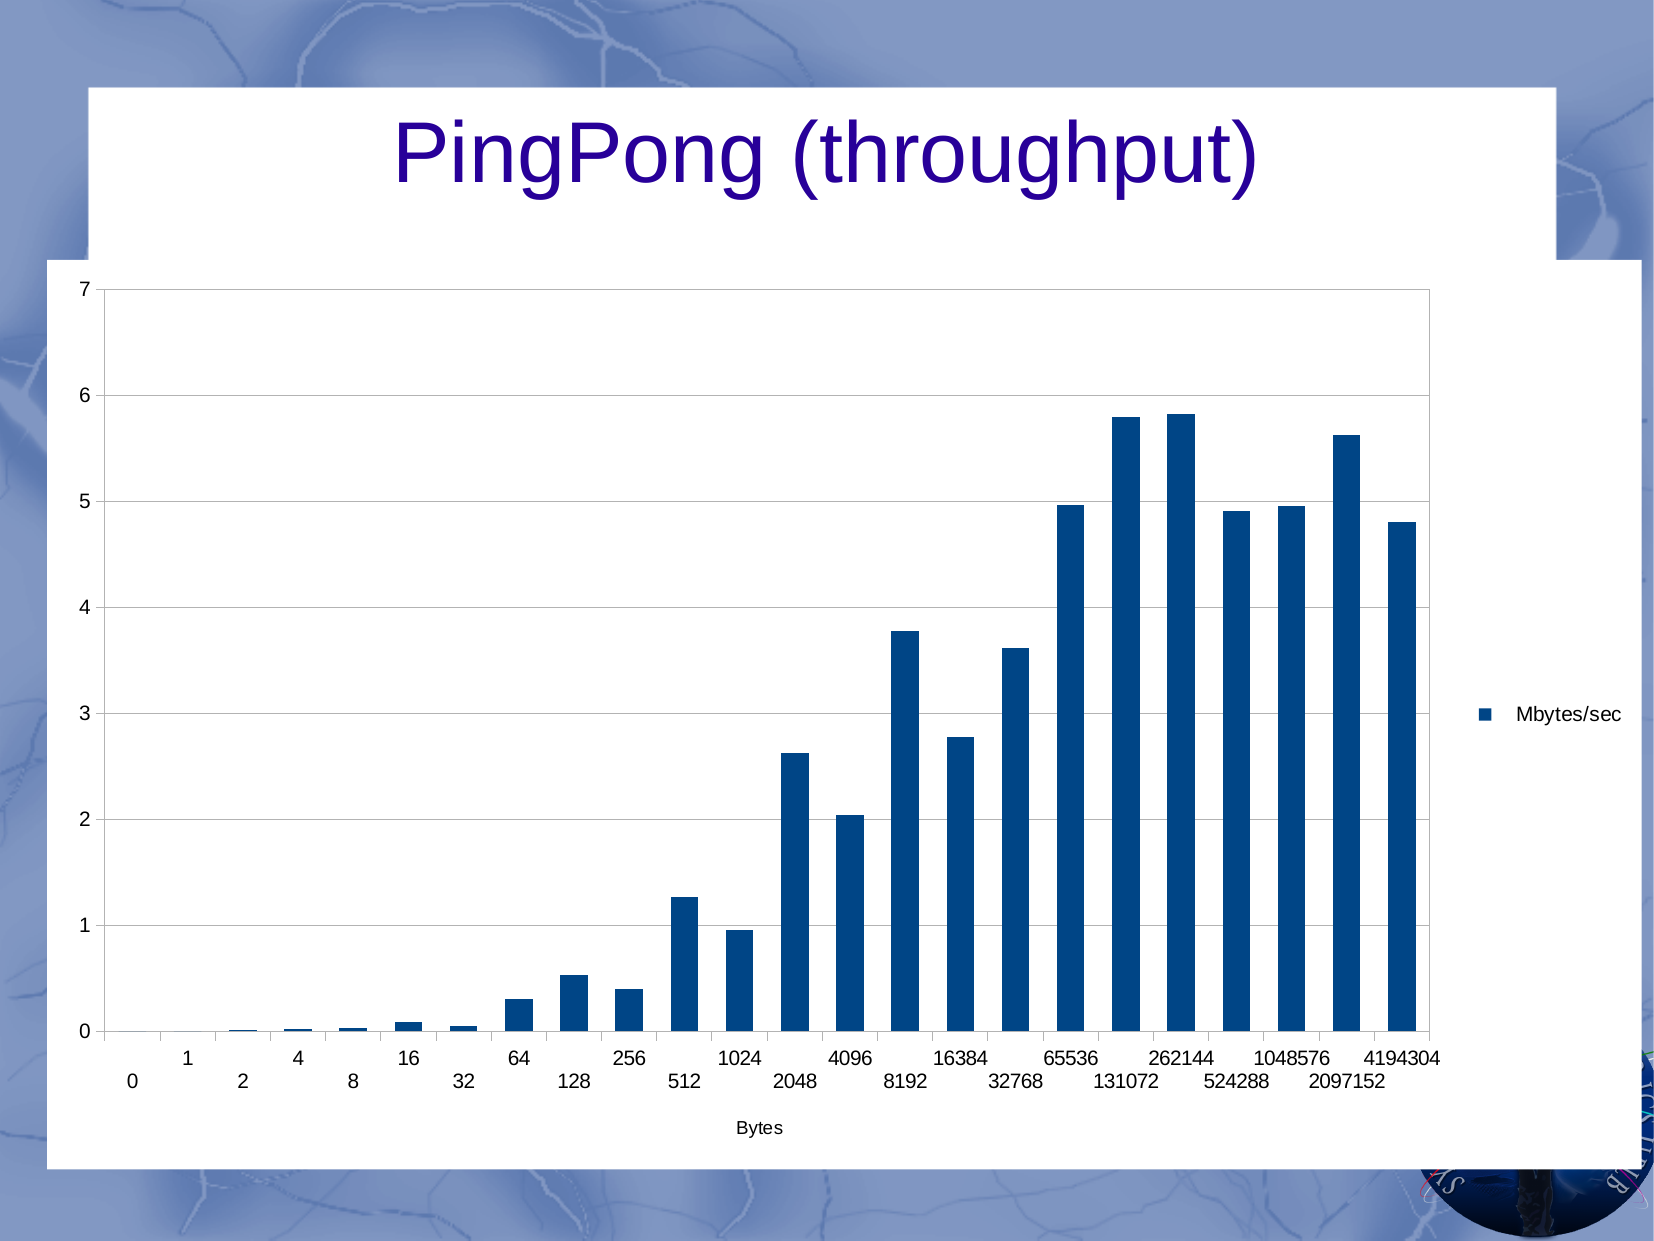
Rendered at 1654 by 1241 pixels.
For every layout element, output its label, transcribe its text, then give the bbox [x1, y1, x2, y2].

chart [47, 259, 1642, 1170]
title PingPong (throughput) [82, 49, 1571, 257]
picture [0, 0, 1654, 1241]
